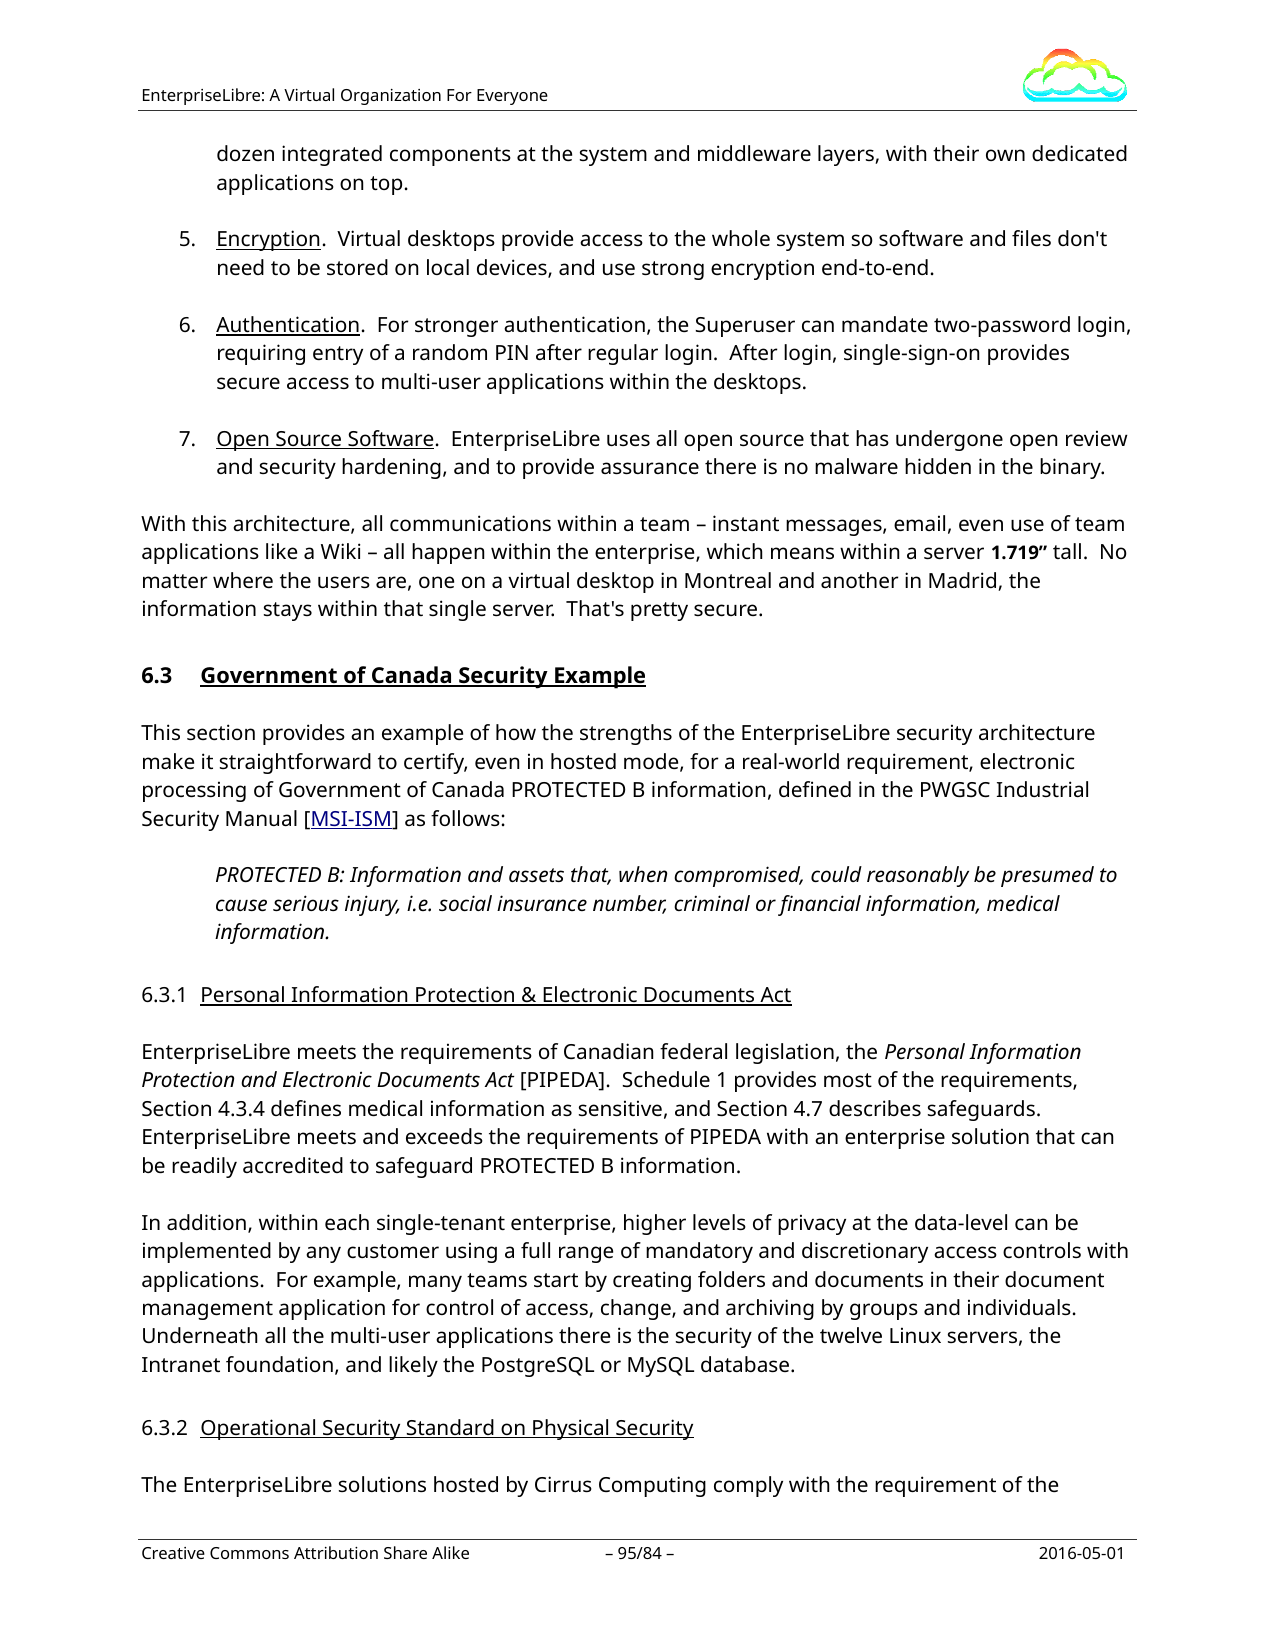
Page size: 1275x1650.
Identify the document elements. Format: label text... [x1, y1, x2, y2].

list Encryption. Virtual desktops provide access to the whole system so software and files don't need to be stored on local devices, and use strong encryption end-to-end. [178, 224, 1134, 281]
list Open Source Software. EnterpriseLibre uses all open source that has undergone open review and security hardening, and to provide assurance there is no malware hidden in the binary. [178, 424, 1134, 481]
text PROTECTED B: Information and assets that, when compromised, could reasonably be presumed to cause serious injury, i.e. social insurance number, criminal or financial information, medical information. [215, 861, 1134, 946]
text With this architecture, all communications within a team – instant messages, email, even use of team applications like a Wiki – all happen within the enterprise, which means within a server 1.719” tall. No matter where the users are, one on a virtual desktop in Montreal and another in Madrid, the information stays within that single server. That's pretty secure. [141, 509, 1134, 623]
text In addition, within each single-tenant enterprise, higher levels of privacy at the data-level can be implemented by any customer using a full range of mandatory and discretionary access controls with applications. For example, many teams start by creating folders and documents in their document management application for control of access, change, and archiving by groups and individuals. Underneath all the multi-user applications there is the security of the twelve Linux servers, the Intranet foundation, and likely the PostgreSQL or MySQL database. [141, 1208, 1134, 1378]
subtitle Operational Security Standard on Physical Security [141, 1413, 1134, 1441]
subtitle Government of Canada Security Example [141, 660, 1134, 690]
list Authentication. For stronger authentication, the Superuser can mandate two-password login, requiring entry of a random PIN after regular login. After login, single-sign-on provides secure access to multi-user applications within the desktops. [178, 310, 1134, 395]
list dozen integrated components at the system and middleware layers, with their own dedicated applications on top. [178, 139, 1134, 196]
text This section provides an example of how the strengths of the EnterpriseLibre security architecture make it straightforward to certify, even in hosted mode, for a real-world requirement, electronic processing of Government of Canada PROTECTED B information, defined in the PWGSC Industrial Security Manual [MSI-ISM] as follows: [141, 718, 1134, 832]
text The EnterpriseLibre solutions hosted by Cirrus Computing comply with the requirement of the [141, 1470, 1134, 1498]
text EnterpriseLibre meets the requirements of Canadian federal legislation, the Personal Information Protection and Electronic Documents Act [PIPEDA]. Schedule 1 provides most of the requirements, Section 4.3.4 defines medical information as sensitive, and Section 4.7 describes safeguards. EnterpriseLibre meets and exceeds the requirements of PIPEDA with an enterprise solution that can be readily accredited to safeguard PROTECTED B information. [141, 1037, 1134, 1179]
subtitle Personal Information Protection & Electronic Documents Act [141, 980, 1134, 1009]
picture [1022, 47, 1128, 102]
